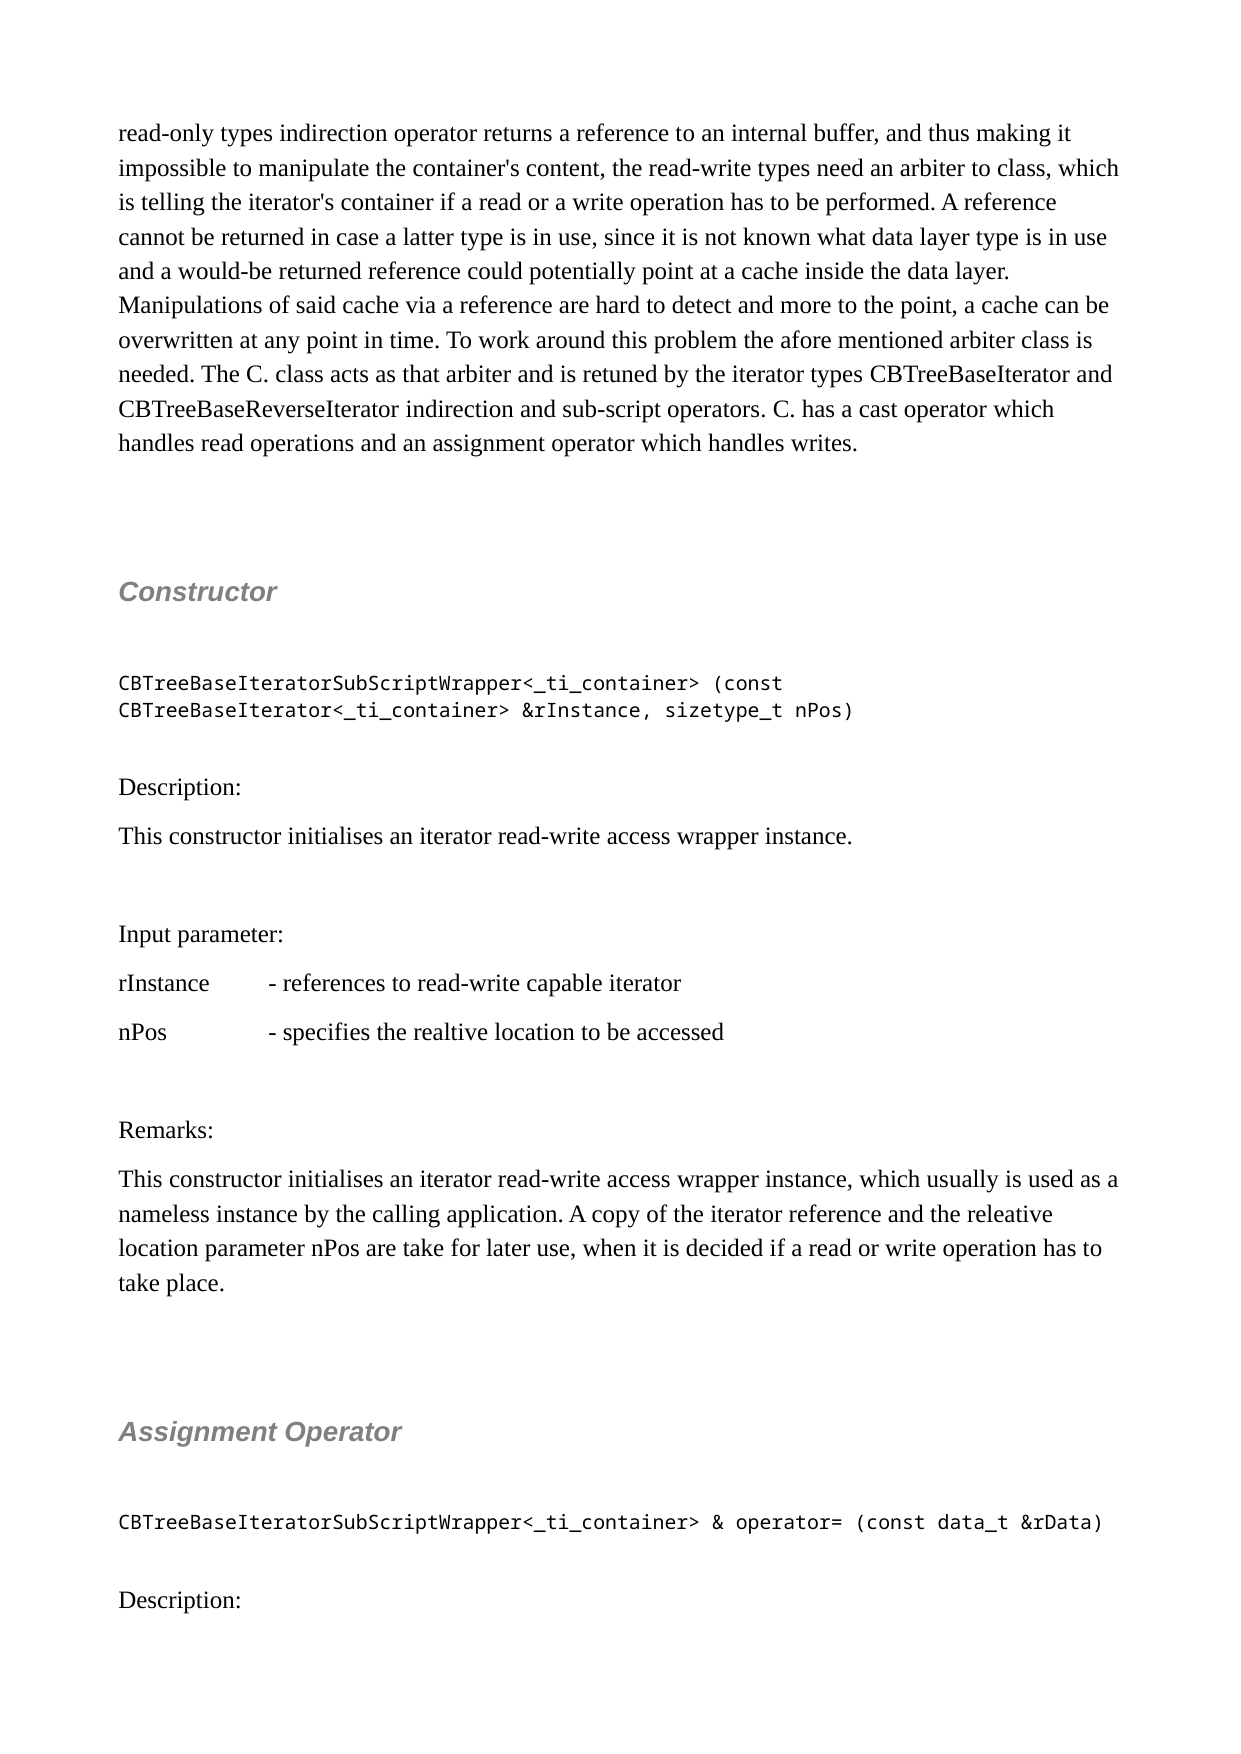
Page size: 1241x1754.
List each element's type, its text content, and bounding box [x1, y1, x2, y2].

subtitle Constructor [118, 576, 1122, 607]
text rInstance - references to read-write capable iterator [118, 968, 1122, 997]
text Description: [118, 772, 1122, 801]
text read-only types indirection operator returns a reference to an internal buffer, and thus making it impossible to manipulate the container's content, the read-write types need an arbiter to class, which is telling the iterator's container if a read or a write operation has to be performed. A reference cannot be returned in case a latter type is in use, since it is not known what data layer type is in use and a would-be returned reference could potentially point at a cache inside the data layer. Manipulations of said cache via a reference are hard to detect and more to the point, a cache can be overwritten at any point in time. To work around this problem the afore mentioned arbiter class is needed. The C. class acts as that arbiter and is retuned by the iterator types CBTreeBaseIterator and CBTreeBaseReverseIterator indirection and sub-script operators. C. has a cast operator which handles read operations and an assignment operator which handles writes. [118, 118, 1122, 457]
text Description: [118, 1585, 1122, 1613]
text Input parameter: [118, 919, 1122, 948]
text This constructor initialises an iterator read-write access wrapper instance, which usually is used as a nameless instance by the calling application. A copy of the iterator reference and the releative location parameter nPos are take for later use, when it is decided if a read or write operation has to take place. [118, 1164, 1122, 1297]
text nPos - specifies the realtive location to be accessed [118, 1017, 1122, 1046]
text This constructor initialises an iterator read-write access wrapper instance. [118, 821, 1122, 850]
text Remarks: [118, 1116, 1122, 1144]
text CBTreeBaseIteratorSubScriptWrapper<_ti_container> (const CBTreeBaseIterator<_ti_container> &rInstance, sizetype_t nPos) [118, 669, 1122, 723]
text CBTreeBaseIteratorSubScriptWrapper<_ti_container> & operator= (const data_t &rData) [118, 1509, 1122, 1536]
subtitle Assignment Operator [118, 1415, 1122, 1447]
